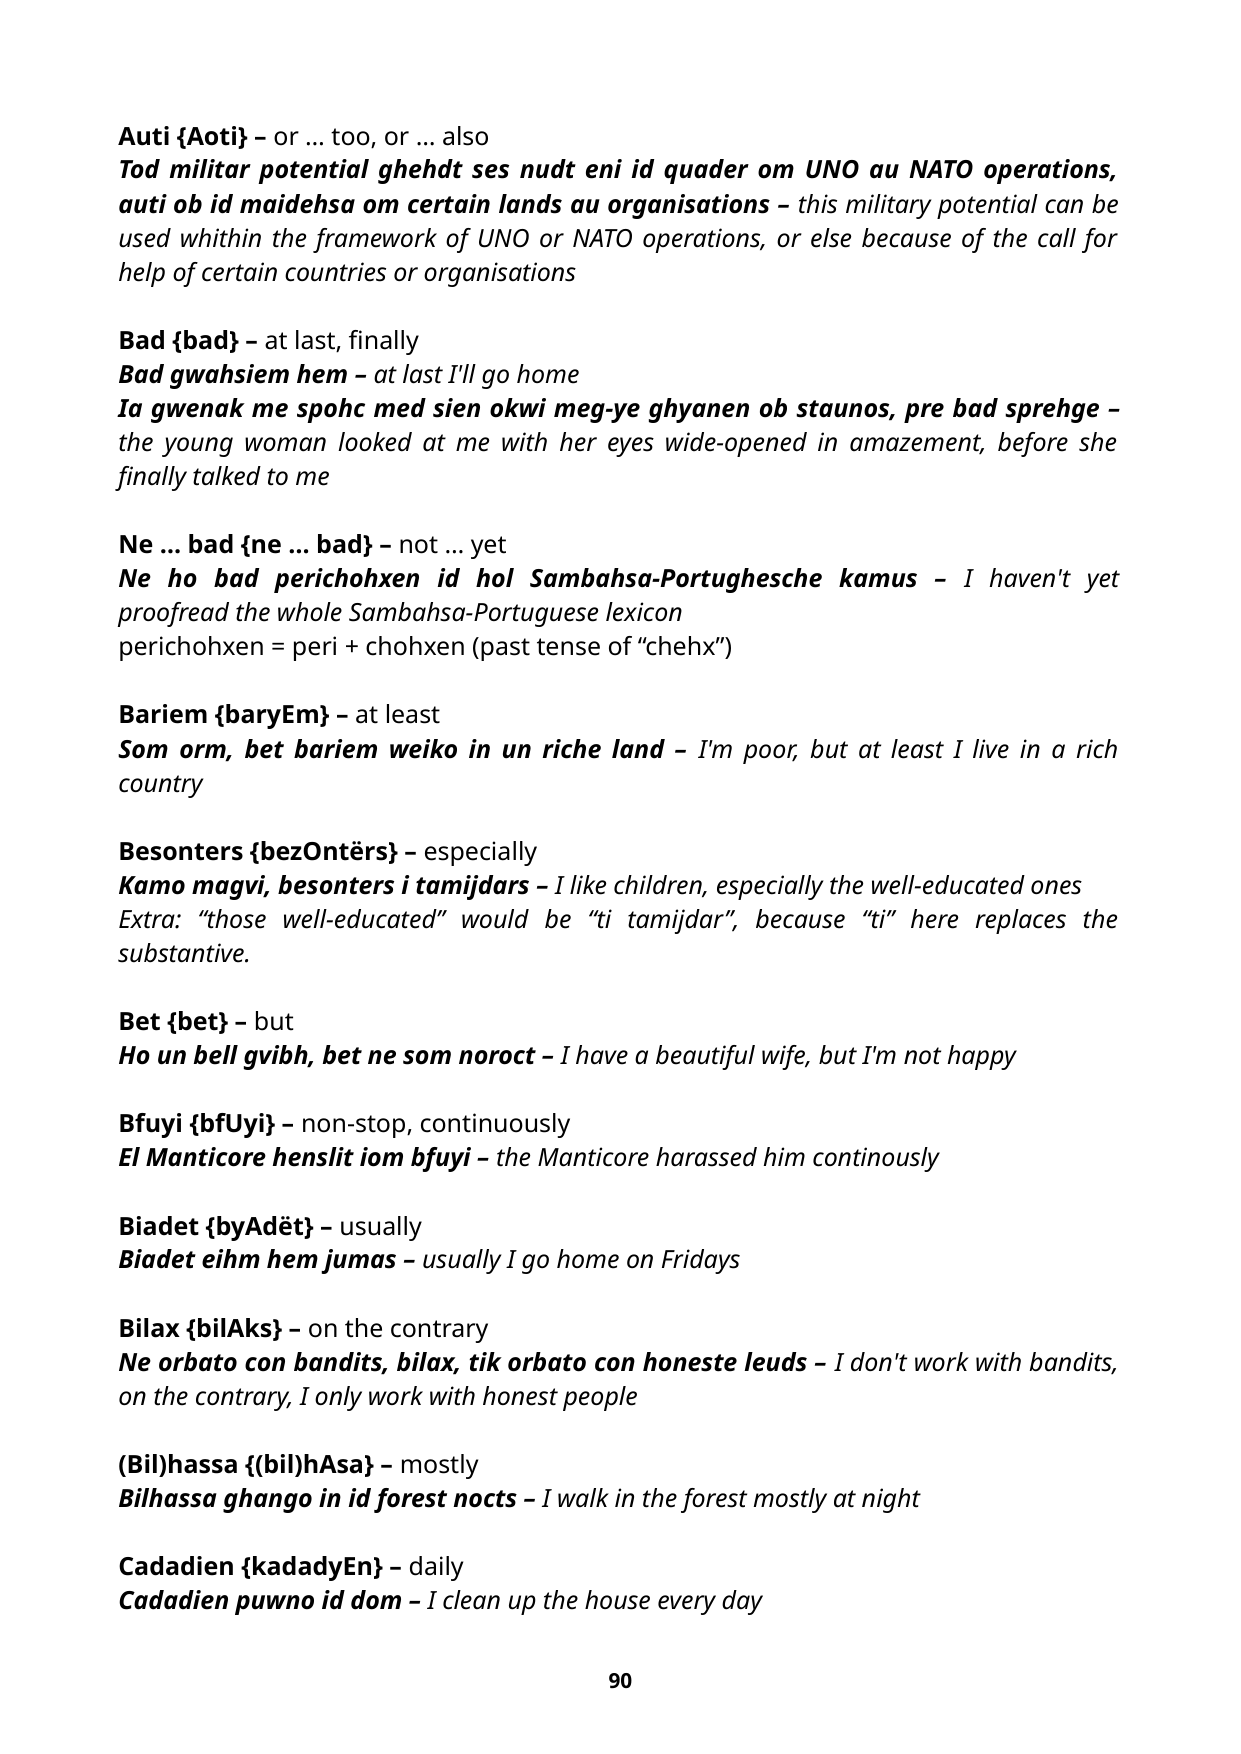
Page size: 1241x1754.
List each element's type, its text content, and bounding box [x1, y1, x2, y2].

text Ho un bell gvibh, bet ne som noroct – I have a beautiful wife, but I'm not happy [118, 1038, 1122, 1072]
text Biadet eihm hem jumas – usually I go home on Fridays [118, 1242, 1122, 1276]
text Som orm, bet bariem weiko in un riche land – I'm poor, but at least I live in a rich country [118, 731, 1122, 799]
text Biadet {byAdët} – usually [118, 1208, 1122, 1242]
text Cadadien puwno id dom – I clean up the house every day [118, 1583, 1122, 1617]
text Bariem {baryEm} – at least [118, 697, 1122, 731]
text (Bil)hassa {(bil)hAsa} – mostly [118, 1447, 1122, 1481]
text Auti {Aoti} – or … too, or … also [118, 118, 1122, 152]
text Ne ho bad perichohxen id hol Sambahsa-Portughesche kamus – I haven't yet proofread the whole Sambahsa-Portuguese lexicon [118, 561, 1122, 629]
text Kamo magvi, besonters i tamijdars – I like children, especially the well-educated ones [118, 867, 1122, 902]
text Cadadien {kadadyEn} – daily [118, 1549, 1122, 1583]
text Bilhassa ghango in id forest nocts – I walk in the forest mostly at night [118, 1481, 1122, 1515]
text Tod militar potential ghehdt ses nudt eni id quader om UNO au NATO operations, auti ob id maidehsa om certain lands au organisations – this military potential can be used whithin the framework of UNO or NATO operations, or else because of the call for help of certain countries or organisations [118, 152, 1122, 288]
text Besonters {bezOntërs} – especially [118, 833, 1122, 867]
text Bad {bad} – at last, finally [118, 322, 1122, 357]
text El Manticore henslit iom bfuyi – the Manticore harassed him continously [118, 1140, 1122, 1174]
text Bilax {bilAks} – on the contrary [118, 1310, 1122, 1344]
text Bfuyi {bfUyi} – non-stop, continuously [118, 1106, 1122, 1140]
text Ne orbato con bandits, bilax, tik orbato con honeste leuds – I don't work with bandits, on the contrary, I only work with honest people [118, 1344, 1122, 1412]
text Bad gwahsiem hem – at last I'll go home [118, 357, 1122, 391]
text perichohxen = peri + chohxen (past tense of “chehx”) [118, 629, 1122, 663]
text Ia gwenak me spohc med sien okwi meg-ye ghyanen ob staunos, pre bad sprehge – the young woman looked at me with her eyes wide-opened in amazement, before she finally talked to me [118, 391, 1122, 493]
text Bet {bet} – but [118, 1004, 1122, 1038]
text Ne … bad {ne … bad} – not … yet [118, 527, 1122, 561]
text Extra: “those well-educated” would be “ti tamijdar”, because “ti” here replaces the substantive. [118, 902, 1122, 970]
